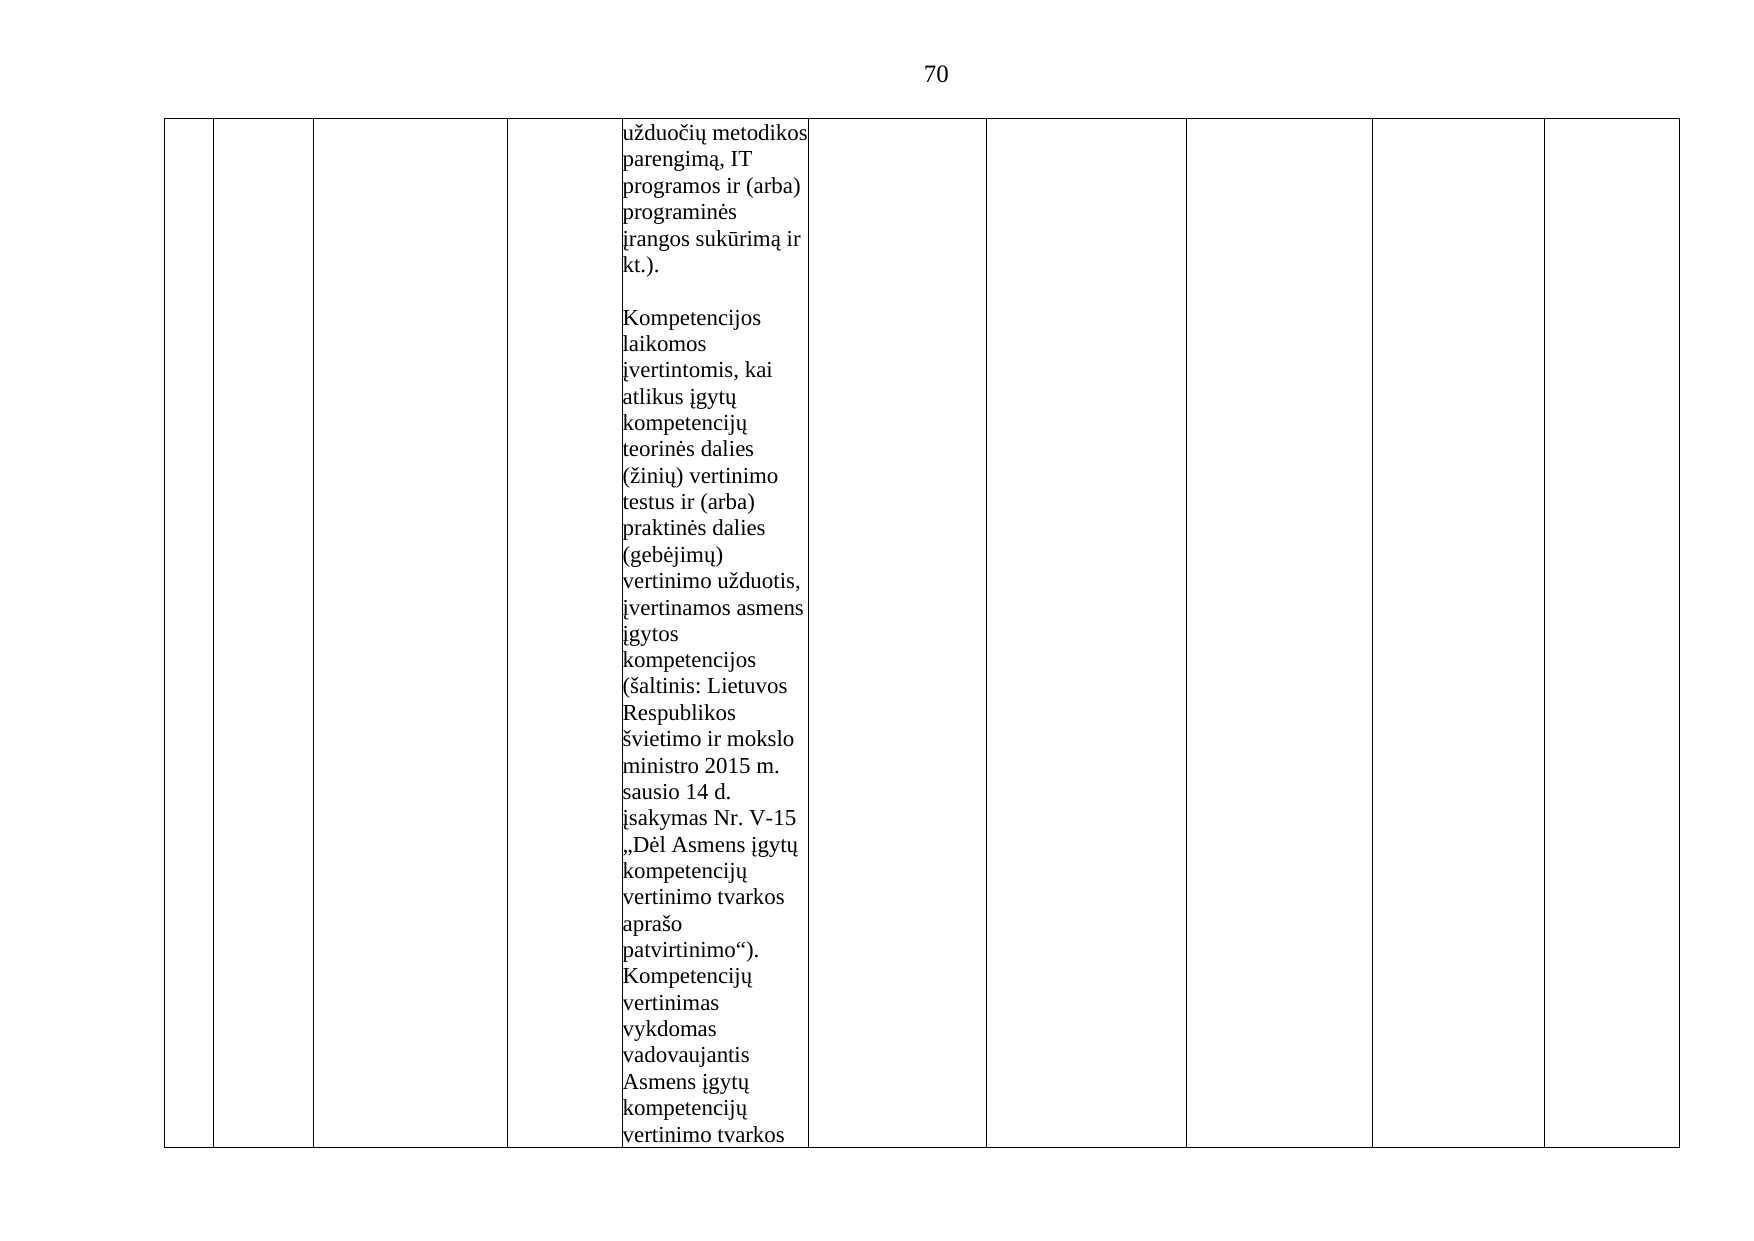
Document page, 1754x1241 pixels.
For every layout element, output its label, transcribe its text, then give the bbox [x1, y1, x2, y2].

table_cell [1187, 119, 1372, 1147]
table_cell [214, 119, 313, 1147]
table_cell [165, 119, 213, 1147]
table_cell [314, 119, 507, 1147]
table_cell [508, 119, 622, 1147]
table_cell [1545, 119, 1679, 1147]
table_cell užduočių metodikos parengimą, IT programos ir (arba) programinės įrangos sukūrimą ir kt.). Kompetencijos laikomos įvertintomis, kai atlikus įgytų kompetencijų teorinės dalies (žinių) vertinimo testus ir (arba) praktinės dalies (gebėjimų) vertinimo užduotis, įvertinamos asmens įgytos kompetencijos (šaltinis: Lietuvos Respublikos švietimo ir mokslo ministro 2015 m. sausio 14 d. įsakymas Nr. V-15 „Dėl Asmens įgytų kompetencijų vertinimo tvarkos aprašo patvirtinimo“). Kompetencijų vertinimas vykdomas vadovaujantis Asmens įgytų kompetencijų vertinimo tvarkos [623, 119, 808, 1147]
table_cell [987, 119, 1186, 1147]
table_cell [1373, 119, 1544, 1147]
table_cell [809, 119, 986, 1147]
